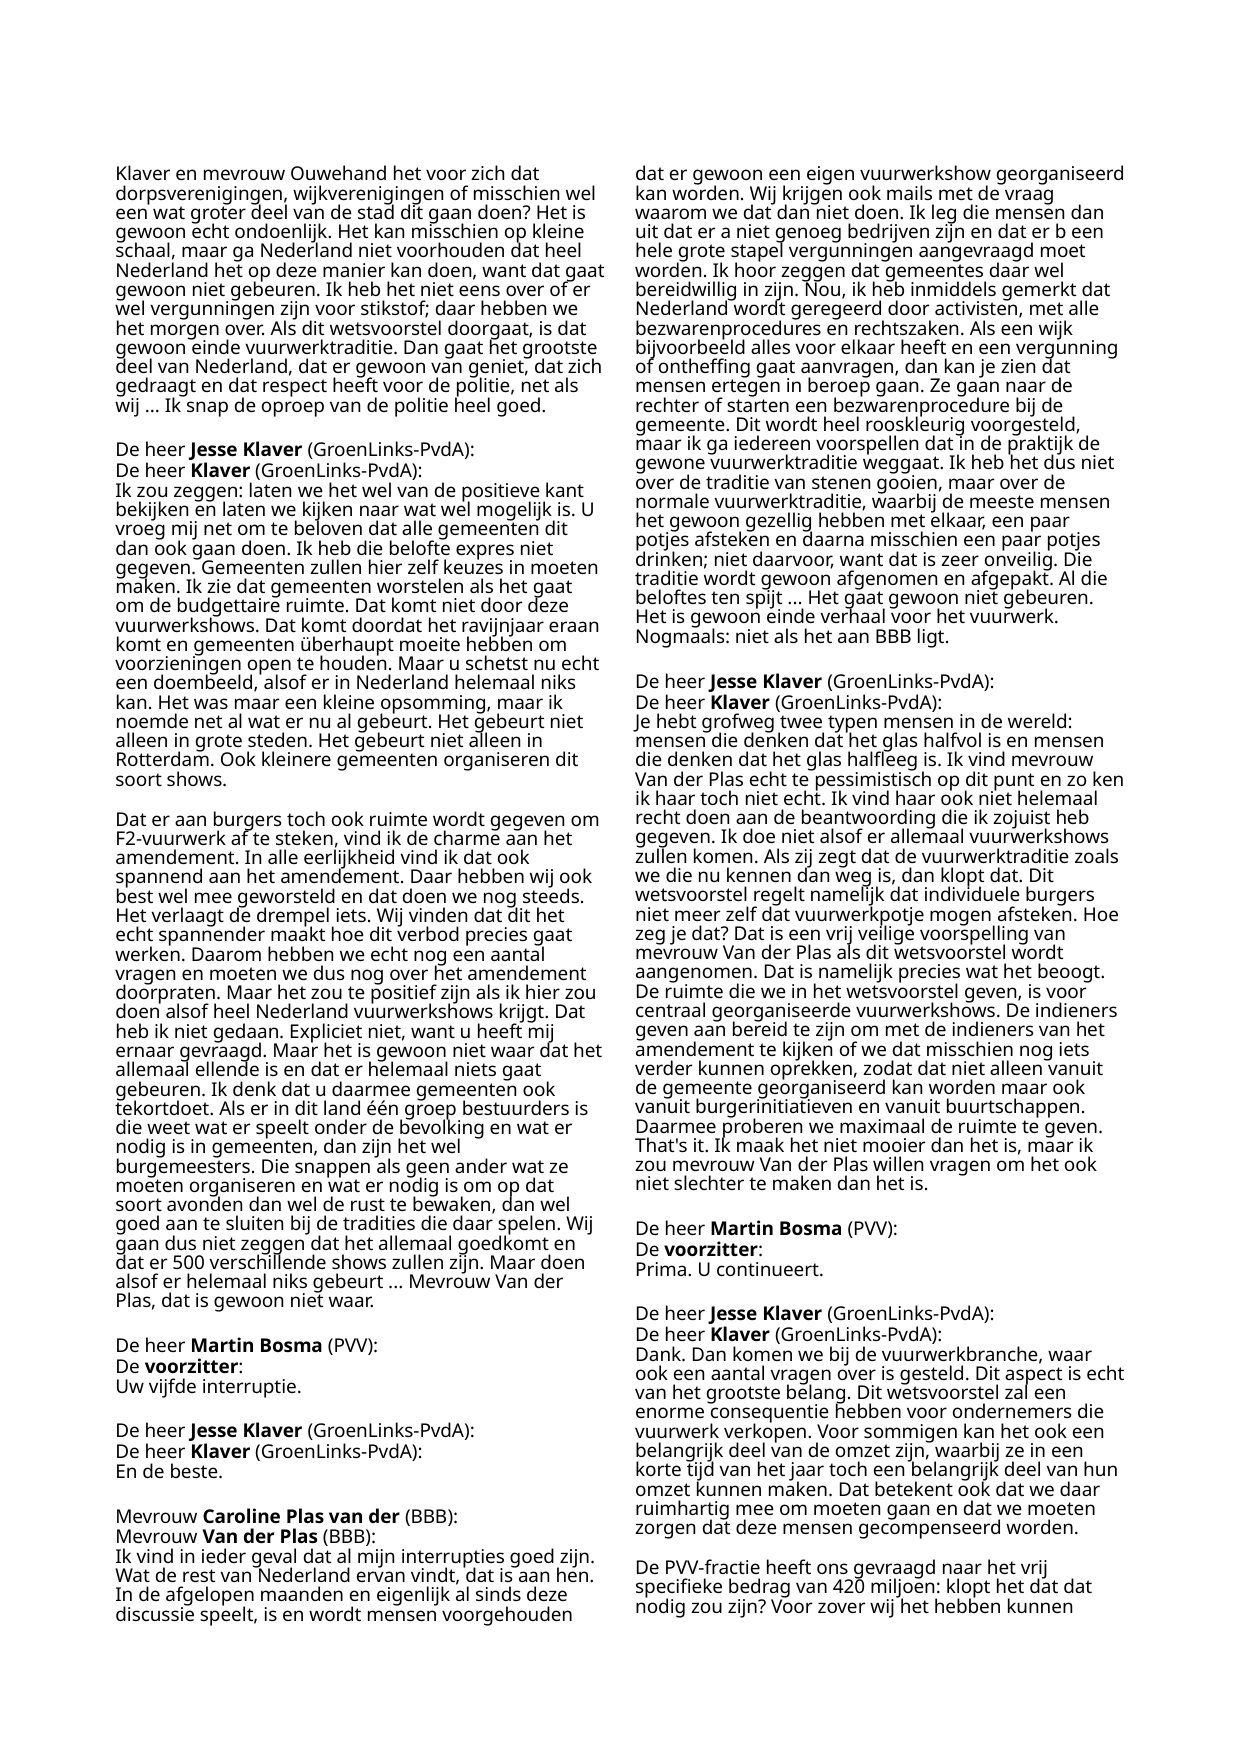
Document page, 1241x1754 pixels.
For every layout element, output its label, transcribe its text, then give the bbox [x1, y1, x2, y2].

text De heer Klaver (GroenLinks-PvdA): [115, 1443, 605, 1463]
text Dank. Dan komen we bij de vuurwerkbranche, waar ook een aantal vragen over is gesteld. Dit aspect is echt van het grootste belang. Dit wetsvoorstel zal een enorme consequentie hebben voor ondernemers die vuurwerk verkopen. Voor sommigen kan het ook een belangrijk deel van de omzet zijn, waarbij ze in een korte tijd van het jaar toch een belangrijk deel van hun omzet kunnen maken. Dat betekent ook dat we daar ruimhartig mee om moeten gaan en dat we moeten zorgen dat deze mensen gecompenseerd worden. [635, 1346, 1125, 1538]
text De heer Klaver (GroenLinks-PvdA): [635, 694, 1125, 713]
text Dat er aan burgers toch ook ruimte wordt gegeven om F2-vuurwerk af te steken, vind ik de charme aan het amendement. In alle eerlijkheid vind ik dat ook spannend aan het amendement. Daar hebben wij ook best wel mee geworsteld en dat doen we nog steeds. Het verlaagt de drempel iets. Wij vinden dat dit het echt spannender maakt hoe dit verbod precies gaat werken. Daarom hebben we echt nog een aantal vragen en moeten we dus nog over het amendement doorpraten. Maar het zou te positief zijn als ik hier zou doen alsof heel Nederland vuurwerkshows krijgt. Dat heb ik niet gedaan. Expliciet niet, want u heeft mij ernaar gevraagd. Maar het is gewoon niet waar dat het allemaal ellende is en dat er helemaal niets gaat gebeuren. Ik denk dat u daarmee gemeenten ook tekortdoet. Als er in dit land één groep bestuurders is die weet wat er speelt onder de bevolking en wat er nodig is in gemeenten, dan zijn het wel burgemeesters. Die snappen als geen ander wat ze moeten organiseren en wat er nodig is om op dat soort avonden dan wel de rust te bewaken, dan wel goed aan te sluiten bij de tradities die daar spelen. Wij gaan dus niet zeggen dat het allemaal goedkomt en dat er 500 verschillende shows zullen zijn. Maar doen alsof er helemaal niks gebeurt ... Mevrouw Van der Plas, dat is gewoon niet waar. [115, 811, 605, 1312]
text De voorzitter: [115, 1358, 605, 1378]
text De heer Jesse Klaver (GroenLinks-PvdA): [115, 1418, 605, 1443]
text De heer Martin Bosma (PVV): [635, 1216, 1125, 1241]
text De heer Jesse Klaver (GroenLinks-PvdA): [635, 1301, 1125, 1326]
text Prima. U continueert. [635, 1261, 1125, 1280]
text Ik vind in ieder geval dat al mijn interrupties goed zijn. Wat de rest van Nederland ervan vindt, dat is aan hen. In de afgelopen maanden en eigenlijk al sinds deze discussie speelt, is en wordt mensen voorgehouden [115, 1548, 605, 1625]
text Mevrouw Van der Plas (BBB): [115, 1528, 605, 1548]
text De heer Klaver (GroenLinks-PvdA): [635, 1326, 1125, 1346]
text De PVV-fractie heeft ons gevraagd naar het vrij specifieke bedrag van 420 miljoen: klopt het dat dat nodig zou zijn? Voor zover wij het hebben kunnen [635, 1559, 1125, 1617]
text Mevrouw Caroline Plas van der (BBB): [115, 1503, 605, 1528]
text dat er gewoon een eigen vuurwerkshow georganiseerd kan worden. Wij krijgen ook mails met de vraag waarom we dat dan niet doen. Ik leg die mensen dan uit dat er a niet genoeg bedrijven zijn en dat er b een hele grote stapel vergunningen aangevraagd moet worden. Ik hoor zeggen dat gemeentes daar wel bereidwillig in zijn. Nou, ik heb inmiddels gemerkt dat Nederland wordt geregeerd door activisten, met alle bezwarenprocedures en rechtszaken. Als een wijk bijvoorbeeld alles voor elkaar heeft en een vergunning of ontheffing gaat aanvragen, dan kan je zien dat mensen ertegen in beroep gaan. Ze gaan naar de rechter of starten een bezwarenprocedure bij de gemeente. Dit wordt heel rooskleurig voorgesteld, maar ik ga iedereen voorspellen dat in de praktijk de gewone vuurwerktraditie weggaat. Ik heb het dus niet over de traditie van stenen gooien, maar over de normale vuurwerktraditie, waarbij de meeste mensen het gewoon gezellig hebben met elkaar, een paar potjes afsteken en daarna misschien een paar potjes drinken; niet daarvoor, want dat is zeer onveilig. Die traditie wordt gewoon afgenomen en afgepakt. Al die beloftes ten spijt ... Het gaat gewoon niet gebeuren. Het is gewoon einde verhaal voor het vuurwerk. Nogmaals: niet als het aan BBB ligt. [635, 165, 1125, 647]
text De heer Martin Bosma (PVV): [115, 1333, 605, 1358]
text Uw vijfde interruptie. [115, 1378, 605, 1397]
text Ik zou zeggen: laten we het wel van de positieve kant bekijken en laten we kijken naar wat wel mogelijk is. U vroeg mij net om te beloven dat alle gemeenten dit dan ook gaan doen. Ik heb die belofte expres niet gegeven. Gemeenten zullen hier zelf keuzes in moeten maken. Ik zie dat gemeenten worstelen als het gaat om de budgettaire ruimte. Dat komt niet door deze vuurwerkshows. Dat komt doordat het ravijnjaar eraan komt en gemeenten überhaupt moeite hebben om voorzieningen open te houden. Maar u schetst nu echt een doembeeld, alsof er in Nederland helemaal niks kan. Het was maar een kleine opsomming, maar ik noemde net al wat er nu al gebeurt. Het gebeurt niet alleen in grote steden. Het gebeurt niet alleen in Rotterdam. Ook kleinere gemeenten organiseren dit soort shows. [115, 482, 605, 790]
text De heer Jesse Klaver (GroenLinks-PvdA): [635, 668, 1125, 694]
text Klaver en mevrouw Ouwehand het voor zich dat dorpsverenigingen, wijkverenigingen of misschien wel een wat groter deel van de stad dit gaan doen? Het is gewoon echt ondoenlijk. Het kan misschien op kleine schaal, maar ga Nederland niet voorhouden dat heel Nederland het op deze manier kan doen, want dat gaat gewoon niet gebeuren. Ik heb het niet eens over of er wel vergunningen zijn voor stikstof; daar hebben we het morgen over. Als dit wetsvoorstel doorgaat, is dat gewoon einde vuurwerktraditie. Dan gaat het grootste deel van Nederland, dat er gewoon van geniet, dat zich gedraagt en dat respect heeft voor de politie, net als wij ... Ik snap de oproep van de politie heel goed. [115, 165, 605, 416]
text Je hebt grofweg twee typen mensen in de wereld: mensen die denken dat het glas halfvol is en mensen die denken dat het glas halfleeg is. Ik vind mevrouw Van der Plas echt te pessimistisch op dit punt en zo ken ik haar toch niet echt. Ik vind haar ook niet helemaal recht doen aan de beantwoording die ik zojuist heb gegeven. Ik doe niet alsof er allemaal vuurwerkshows zullen komen. Als zij zegt dat de vuurwerktraditie zoals we die nu kennen dan weg is, dan klopt dat. Dit wetsvoorstel regelt namelijk dat individuele burgers niet meer zelf dat vuurwerkpotje mogen afsteken. Hoe zeg je dat? Dat is een vrij veilige voorspelling van mevrouw Van der Plas als dit wetsvoorstel wordt aangenomen. Dat is namelijk precies wat het beoogt. De ruimte die we in het wetsvoorstel geven, is voor centraal georganiseerde vuurwerkshows. De indieners geven aan bereid te zijn om met de indieners van het amendement te kijken of we dat misschien nog iets verder kunnen oprekken, zodat dat niet alleen vanuit de gemeente georganiseerd kan worden maar ook vanuit burgerinitiatieven en vanuit buurtschappen. Daarmee proberen we maximaal de ruimte te geven. That's it. Ik maak het niet mooier dan het is, maar ik zou mevrouw Van der Plas willen vragen om het ook niet slechter te maken dan het is. [635, 713, 1125, 1195]
text De voorzitter: [635, 1241, 1125, 1261]
text De heer Klaver (GroenLinks-PvdA): [115, 462, 605, 482]
text En de beste. [115, 1463, 605, 1482]
text De heer Jesse Klaver (GroenLinks-PvdA): [115, 437, 605, 462]
